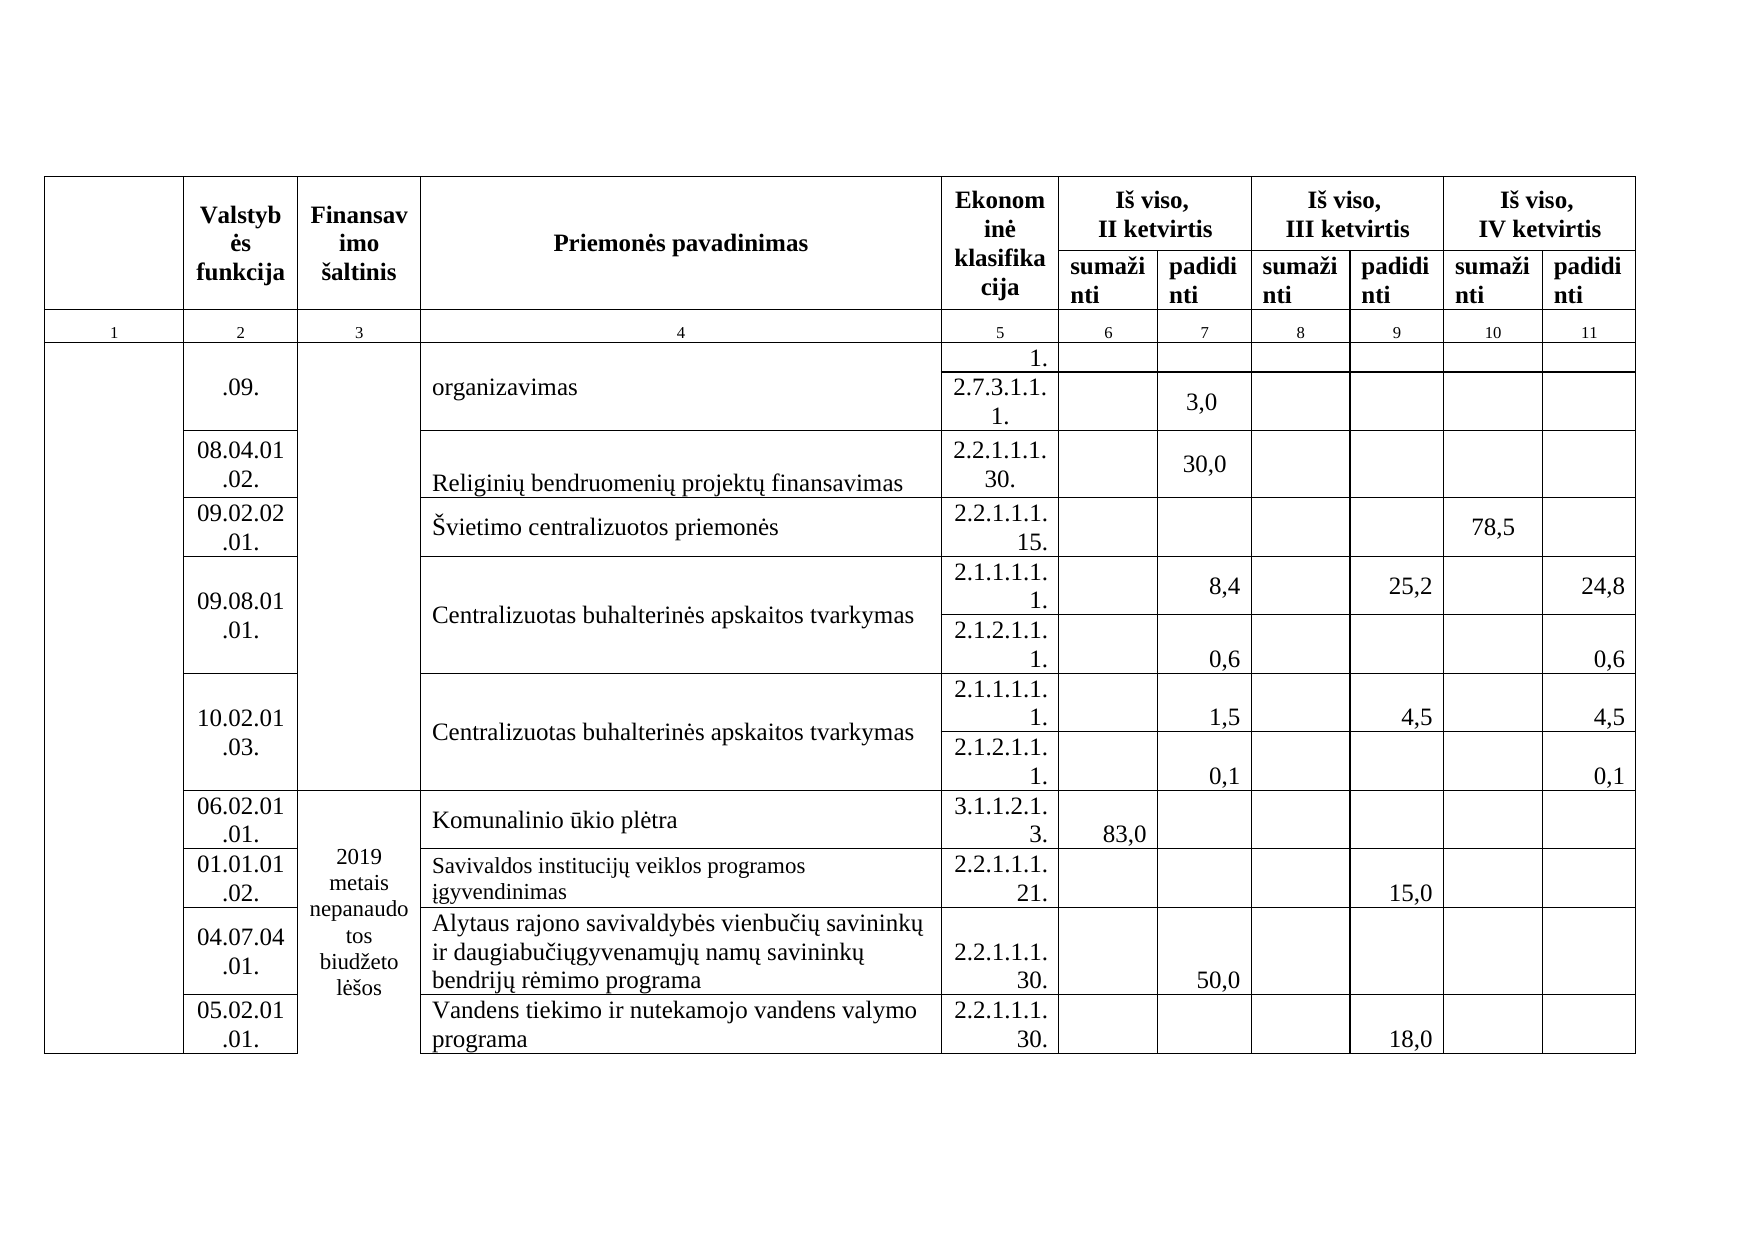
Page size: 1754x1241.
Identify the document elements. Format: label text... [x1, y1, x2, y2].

table_cell [1444, 343, 1542, 371]
table_cell [1444, 908, 1542, 994]
table_cell 4,5 [1543, 674, 1635, 731]
table_cell Švietimo centralizuotos priemonės [421, 498, 941, 556]
table_cell organizavimas [421, 343, 941, 430]
table_cell [1059, 732, 1157, 790]
table_cell [1444, 732, 1542, 790]
table_cell [1444, 615, 1542, 673]
table_cell 30,0 [1158, 431, 1251, 497]
table_cell 4,5 [1351, 674, 1443, 731]
table_cell 5 [942, 310, 1058, 342]
table_header Valstybės funkcija [184, 177, 297, 309]
table_cell 0,1 [1543, 732, 1635, 790]
table_cell 83,0 [1059, 791, 1157, 848]
table_cell Komunalinio ūkio plėtra [421, 791, 941, 848]
table_cell [1158, 849, 1251, 907]
table_cell [1444, 791, 1542, 848]
table_cell [1059, 849, 1157, 907]
table_cell Centralizuotas buhalterinės apskaitos tvarkymas [421, 674, 941, 790]
table_cell Alytaus rajono savivaldybės vienbučių savininkų ir daugiabučiųgyvenamųjų namų savininkų bendrijų rėmimo programa [421, 908, 941, 994]
table_cell [1252, 615, 1349, 673]
table_cell sumažinti [1059, 251, 1157, 309]
table_cell 01.01.01.02. [184, 849, 297, 907]
table_cell 1 [45, 310, 183, 342]
table_cell [1351, 908, 1443, 994]
table_cell 9 [1351, 310, 1443, 342]
table_cell [1543, 791, 1635, 848]
table_cell [1252, 343, 1349, 371]
table_cell [1059, 498, 1157, 556]
table_cell 2.1.1.1.1.1. [942, 674, 1058, 731]
table_cell [1252, 674, 1349, 731]
table_cell [1543, 373, 1635, 430]
table_cell [1059, 908, 1157, 994]
table_cell 2.2.1.1.1.30. [942, 908, 1058, 994]
table_cell 06.02.01.01. [184, 791, 297, 848]
table_cell [1444, 674, 1542, 731]
table_cell [1252, 557, 1349, 614]
table_cell [1252, 373, 1349, 430]
table_cell [1252, 732, 1349, 790]
table_cell padidinti [1351, 251, 1443, 309]
table_cell [45, 343, 183, 1053]
table_cell 6 [1059, 310, 1157, 342]
table_cell [1543, 849, 1635, 907]
table_cell 2.2.1.1.1.21. [942, 849, 1058, 907]
table_cell padidinti [1158, 251, 1251, 309]
table_cell [1351, 615, 1443, 673]
table_cell [1252, 908, 1349, 994]
table_cell [1444, 431, 1542, 497]
table_cell [1059, 431, 1157, 497]
table_cell 2 [184, 310, 297, 342]
table_cell [1543, 343, 1635, 371]
table_cell [1351, 732, 1443, 790]
table_cell [1252, 849, 1349, 907]
table_cell [1351, 343, 1443, 371]
table_cell [1059, 557, 1157, 614]
table_cell 09.02.02.01. [184, 498, 297, 556]
table_cell Centralizuotas buhalterinės apskaitos tvarkymas [421, 557, 941, 673]
table_cell 3 [298, 310, 420, 342]
table_cell [1158, 791, 1251, 848]
table_cell [1351, 431, 1443, 497]
table_cell 04.07.04.01. [184, 908, 297, 994]
table_header Iš viso, II ketvirtis [1059, 177, 1251, 250]
table_cell 8 [1252, 310, 1349, 342]
table_header [45, 177, 183, 309]
table_cell [298, 343, 420, 790]
table_cell 2.7.3.1.1.1. [942, 373, 1058, 430]
table_cell [1059, 615, 1157, 673]
table_cell 50,0 [1158, 908, 1251, 994]
table_header Priemonės pavadinimas [421, 177, 941, 309]
table_cell 15,0 [1351, 849, 1443, 907]
table_cell 0,6 [1158, 615, 1251, 673]
table_cell 8,4 [1158, 557, 1251, 614]
table_cell 09.08.01.01. [184, 557, 297, 673]
table_cell 4 [421, 310, 941, 342]
table_cell [1444, 373, 1542, 430]
table_cell [1158, 498, 1251, 556]
table_cell sumažinti [1252, 251, 1349, 309]
table_cell 0,6 [1543, 615, 1635, 673]
table_cell .09. [184, 343, 297, 430]
table_cell 25,2 [1351, 557, 1443, 614]
table_cell [1252, 791, 1349, 848]
table_cell 3,0 [1158, 373, 1251, 430]
table_cell [1158, 995, 1251, 1053]
table_cell [1543, 498, 1635, 556]
table_cell [1059, 995, 1157, 1053]
table_cell [1444, 557, 1542, 614]
table_cell [1252, 431, 1349, 497]
table_cell [1252, 995, 1349, 1053]
table_cell Religinių bendruomenių projektų finansavimas [421, 431, 941, 497]
table_cell 2.1.2.1.1.1. [942, 615, 1058, 673]
table_cell 2019 metais nepanaudotos biudžeto lėšos [298, 791, 420, 1053]
table_cell [1158, 343, 1251, 371]
table_cell 78,5 [1444, 498, 1542, 556]
table_cell 10.02.01.03. [184, 674, 297, 790]
table_cell 18,0 [1351, 995, 1443, 1053]
table_cell [1059, 373, 1157, 430]
table_cell 2.2.1.1.1.30. [942, 995, 1058, 1053]
table_cell [1351, 498, 1443, 556]
table_cell 7 [1158, 310, 1251, 342]
table_cell 3.1.1.2.1.3. [942, 791, 1058, 848]
table_header Ekonominė klasifikacija [942, 177, 1058, 309]
table_cell [1252, 498, 1349, 556]
table_cell 2.2.1.1.1.30. [942, 431, 1058, 497]
table_cell 1,5 [1158, 674, 1251, 731]
table_cell 2.1.2.1.1.1. [942, 732, 1058, 790]
table_cell 24,8 [1543, 557, 1635, 614]
table_cell [1543, 908, 1635, 994]
table_cell Savivaldos institucijų veiklos programos įgyvendinimas [421, 849, 941, 907]
table_cell [1444, 849, 1542, 907]
table_cell 10 [1444, 310, 1542, 342]
table_header Iš viso, IV ketvirtis [1444, 177, 1635, 250]
table_cell sumažinti [1444, 251, 1542, 309]
table_cell Vandens tiekimo ir nutekamojo vandens valymo programa [421, 995, 941, 1053]
table_cell 0,1 [1158, 732, 1251, 790]
table_header Iš viso, III ketvirtis [1252, 177, 1443, 250]
table_cell 1. [942, 343, 1058, 371]
table_cell [1543, 995, 1635, 1053]
table_cell 11 [1543, 310, 1635, 342]
table_header Finansavimo šaltinis [298, 177, 420, 309]
table_cell [1351, 373, 1443, 430]
table_cell 2.1.1.1.1.1. [942, 557, 1058, 614]
table_cell 2.2.1.1.1.15. [942, 498, 1058, 556]
table_cell padidinti [1543, 251, 1635, 309]
table_cell [1444, 995, 1542, 1053]
table_cell [1059, 343, 1157, 371]
table_cell 08.04.01.02. [184, 431, 297, 497]
table_cell [1351, 791, 1443, 848]
table_cell [1543, 431, 1635, 497]
table_cell 05.02.01.01. [184, 995, 297, 1053]
table_cell [1059, 674, 1157, 731]
